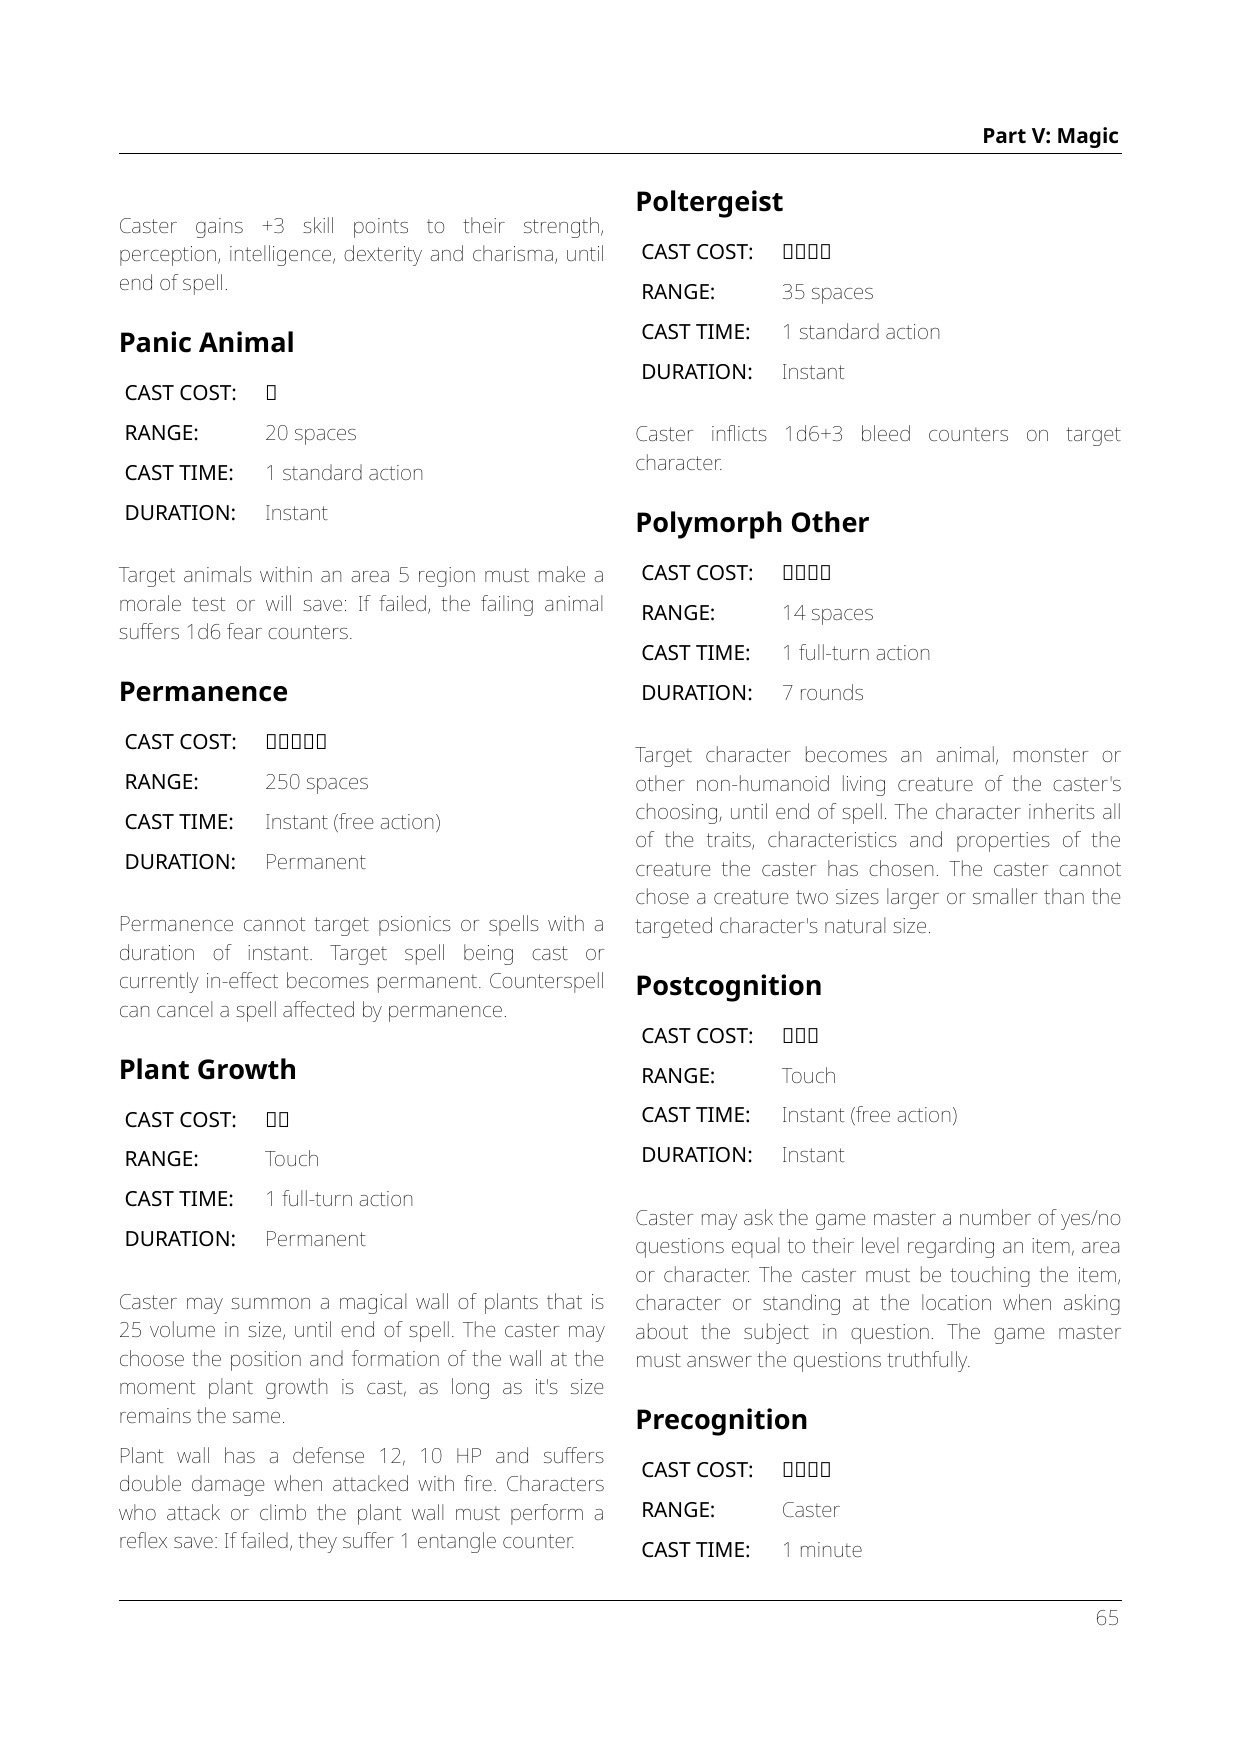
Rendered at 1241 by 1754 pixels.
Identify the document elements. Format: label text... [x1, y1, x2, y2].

text Poltergeist [635, 183, 1122, 219]
table_cell 20 spaces [259, 412, 605, 452]
table_cell CAST TIME: [635, 311, 776, 351]
table_header  [259, 372, 605, 412]
table_cell CAST TIME: [119, 1179, 259, 1219]
table_cell CAST TIME: [635, 632, 776, 672]
table_cell Permanent [259, 1219, 605, 1258]
text Caster gains +3 skill points to their strength, perception, intelligence, dexterity and charisma, until end of spell. [118, 183, 605, 296]
table_cell CAST TIME: [635, 1529, 776, 1569]
table_header CAST COST: [635, 231, 776, 271]
text Caster may summon a magical wall of plants that is 25 volume in size, until end of spell. The caster may choose the position and formation of the wall at the moment plant growth is cast, as long as it's size remains the same. [118, 1258, 605, 1429]
table_header  [776, 231, 1122, 271]
table_cell CAST TIME: [119, 452, 259, 492]
table_header CAST COST: [119, 1099, 259, 1139]
table_cell 1 full-turn action [776, 632, 1122, 672]
table_cell 1 standard action [776, 311, 1122, 351]
table_cell DURATION: [635, 1135, 776, 1175]
table_cell 1 minute [776, 1529, 1122, 1569]
table_cell Instant [776, 351, 1122, 391]
table_cell Instant (free action) [259, 801, 605, 841]
table_cell 250 spaces [259, 761, 605, 801]
table_cell CAST TIME: [635, 1095, 776, 1135]
table_cell RANGE: [635, 1490, 776, 1529]
table_cell Touch [259, 1139, 605, 1179]
table_header  [776, 1450, 1122, 1489]
table_cell DURATION: [119, 492, 259, 532]
text Plant Growth [118, 1050, 605, 1087]
table_cell RANGE: [119, 412, 259, 452]
table_cell DURATION: [119, 841, 259, 881]
table_cell Instant (free action) [776, 1095, 1122, 1135]
text Plant wall has a defense 12, 10 HP and suffers double damage when attacked with fire. Characters who attack or climb the plant wall must perform a reflex save: If failed, they suffer 1 entangle counter. [118, 1441, 605, 1555]
table_cell RANGE: [119, 761, 259, 801]
table_cell DURATION: [635, 672, 776, 712]
text Polymorph Other [635, 503, 1122, 540]
table_cell Permanent [259, 841, 605, 881]
table_cell Instant [259, 492, 605, 532]
text Caster inflicts 1d6+3 bleed counters on target character. [635, 391, 1122, 476]
table_cell 14 spaces [776, 592, 1122, 632]
table_cell Touch [776, 1055, 1122, 1095]
text Target animals within an area 5 region must make a morale test or will save: If failed, the failing animal suffers 1d6 fear counters. [118, 532, 605, 646]
table_cell Instant [776, 1135, 1122, 1175]
table_header  [776, 1015, 1122, 1055]
text Precognition [635, 1401, 1122, 1438]
table_cell 1 standard action [259, 452, 605, 492]
table_header CAST COST: [119, 372, 259, 412]
table_header  [259, 1099, 605, 1139]
table_cell 35 spaces [776, 271, 1122, 311]
table_cell RANGE: [635, 1055, 776, 1095]
table_cell RANGE: [635, 592, 776, 632]
table_header  [776, 552, 1122, 592]
text Postcognition [635, 966, 1122, 1003]
table_cell RANGE: [119, 1139, 259, 1179]
text Panic Animal [118, 323, 605, 360]
table_header CAST COST: [119, 721, 259, 761]
table_cell CAST TIME: [119, 801, 259, 841]
text Permanence [118, 672, 605, 709]
text Permanence cannot target psionics or spells with a duration of instant. Target spell being cast or currently in-effect becomes permanent. Counterspell can cancel a spell affected by permanence. [118, 881, 605, 1023]
table_cell 1 full-turn action [259, 1179, 605, 1219]
table_header  [259, 721, 605, 761]
table_header CAST COST: [635, 1015, 776, 1055]
text Caster may ask the game master a number of yes/no questions equal to their level regarding an item, area or character. The caster must be touching the item, character or standing at the location when asking about the subject in question. The game master must answer the questions truthfully. [635, 1175, 1122, 1374]
table_cell DURATION: [119, 1219, 259, 1258]
table_cell Caster [776, 1490, 1122, 1529]
table_header CAST COST: [635, 552, 776, 592]
table_header CAST COST: [635, 1450, 776, 1489]
text Target character becomes an animal, monster or other non-humanoid living creature of the caster's choosing, until end of spell. The character inherits all of the traits, characteristics and properties of the creature the caster has chosen. The caster cannot chose a creature two sizes larger or smaller than the targeted character's natural size. [635, 712, 1122, 939]
table_cell 7 rounds [776, 672, 1122, 712]
table_cell RANGE: [635, 271, 776, 311]
table_cell DURATION: [635, 351, 776, 391]
